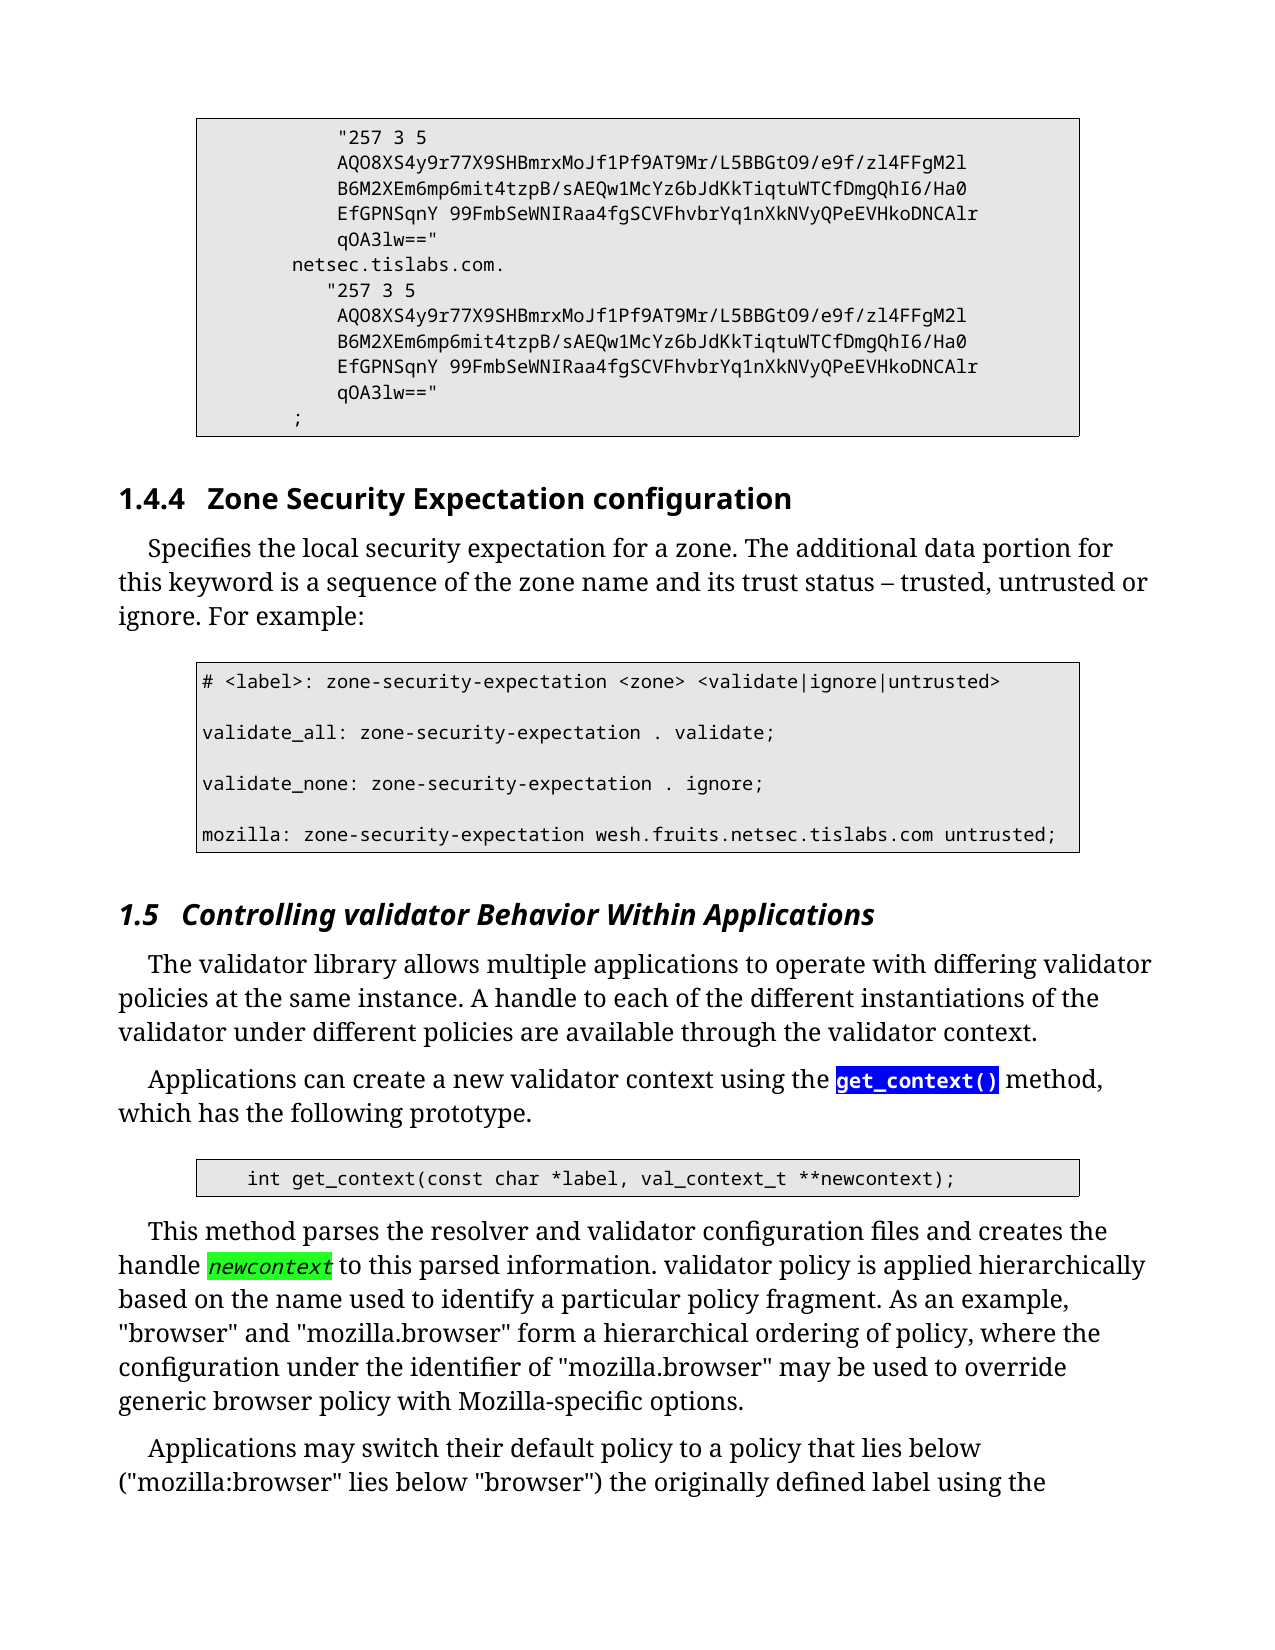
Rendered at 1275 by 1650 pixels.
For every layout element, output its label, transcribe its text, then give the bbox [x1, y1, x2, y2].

text Applications may switch their default policy to a policy that lies below ("mozilla:browser" lies below "browser") the originally defined label using the [118, 1430, 1157, 1498]
subtitle Zone Security Expectation configuration [118, 478, 1157, 518]
text Specifies the local security expectation for a zone. The additional data portion for this keyword is a sequence of the zone name and its trust status – trusted, untrusted or ignore. For example: [118, 530, 1157, 632]
table_header "257 3 5 AQO8XS4y9r77X9SHBmrxMoJf1Pf9AT9Mr/L5BBGtO9/e9f/zl4FFgM2l B6M2XEm6mp6mit4tzpB/sAEQw1McYz6bJdKkTiqtuWTCfDmgQhI6/Ha0 EfGPNSqnY 99FmbSeWNIRaa4fgSCVFhvbrYq1nXkNVyQPeEVHkoDNCAlr qOA3lw==" netsec.tislabs.com. "257 3 5 AQO8XS4y9r77X9SHBmrxMoJf1Pf9AT9Mr/L5BBGtO9/e9f/zl4FFgM2l B6M2XEm6mp6mit4tzpB/sAEQw1McYz6bJdKkTiqtuWTCfDmgQhI6/Ha0 EfGPNSqnY 99FmbSeWNIRaa4fgSCVFhvbrYq1nXkNVyQPeEVHkoDNCAlr qOA3lw==" ; [197, 119, 1079, 436]
text The validator library allows multiple applications to operate with differing validator policies at the same instance. A handle to each of the different instantiations of the validator under different policies are available through the validator context. [118, 947, 1157, 1049]
table_header # <label>: zone-security-expectation <zone> <validate|ignore|untrusted> validate_all: zone-security-expectation . validate; validate_none: zone-security-expectation . ignore; mozilla: zone-security-expectation wesh.fruits.netsec.tislabs.com untrusted; [197, 663, 1079, 852]
subtitle Controlling validator Behavior Within Applications [118, 894, 1157, 934]
table_header int get_context(const char *label, val_context_t **newcontext); [197, 1160, 1079, 1196]
text This method parses the resolver and validator configuration files and creates the handle newcontext to this parsed information. validator policy is applied hierarchically based on the name used to identify a particular policy fragment. As an example, "browser" and "mozilla.browser" form a hierarchical ordering of policy, where the configuration under the identifier of "mozilla.browser" may be used to override generic browser policy with Mozilla-specific options. [118, 1213, 1157, 1418]
text Applications can create a new validator context using the get_context() method, which has the following prototype. [118, 1061, 1157, 1129]
